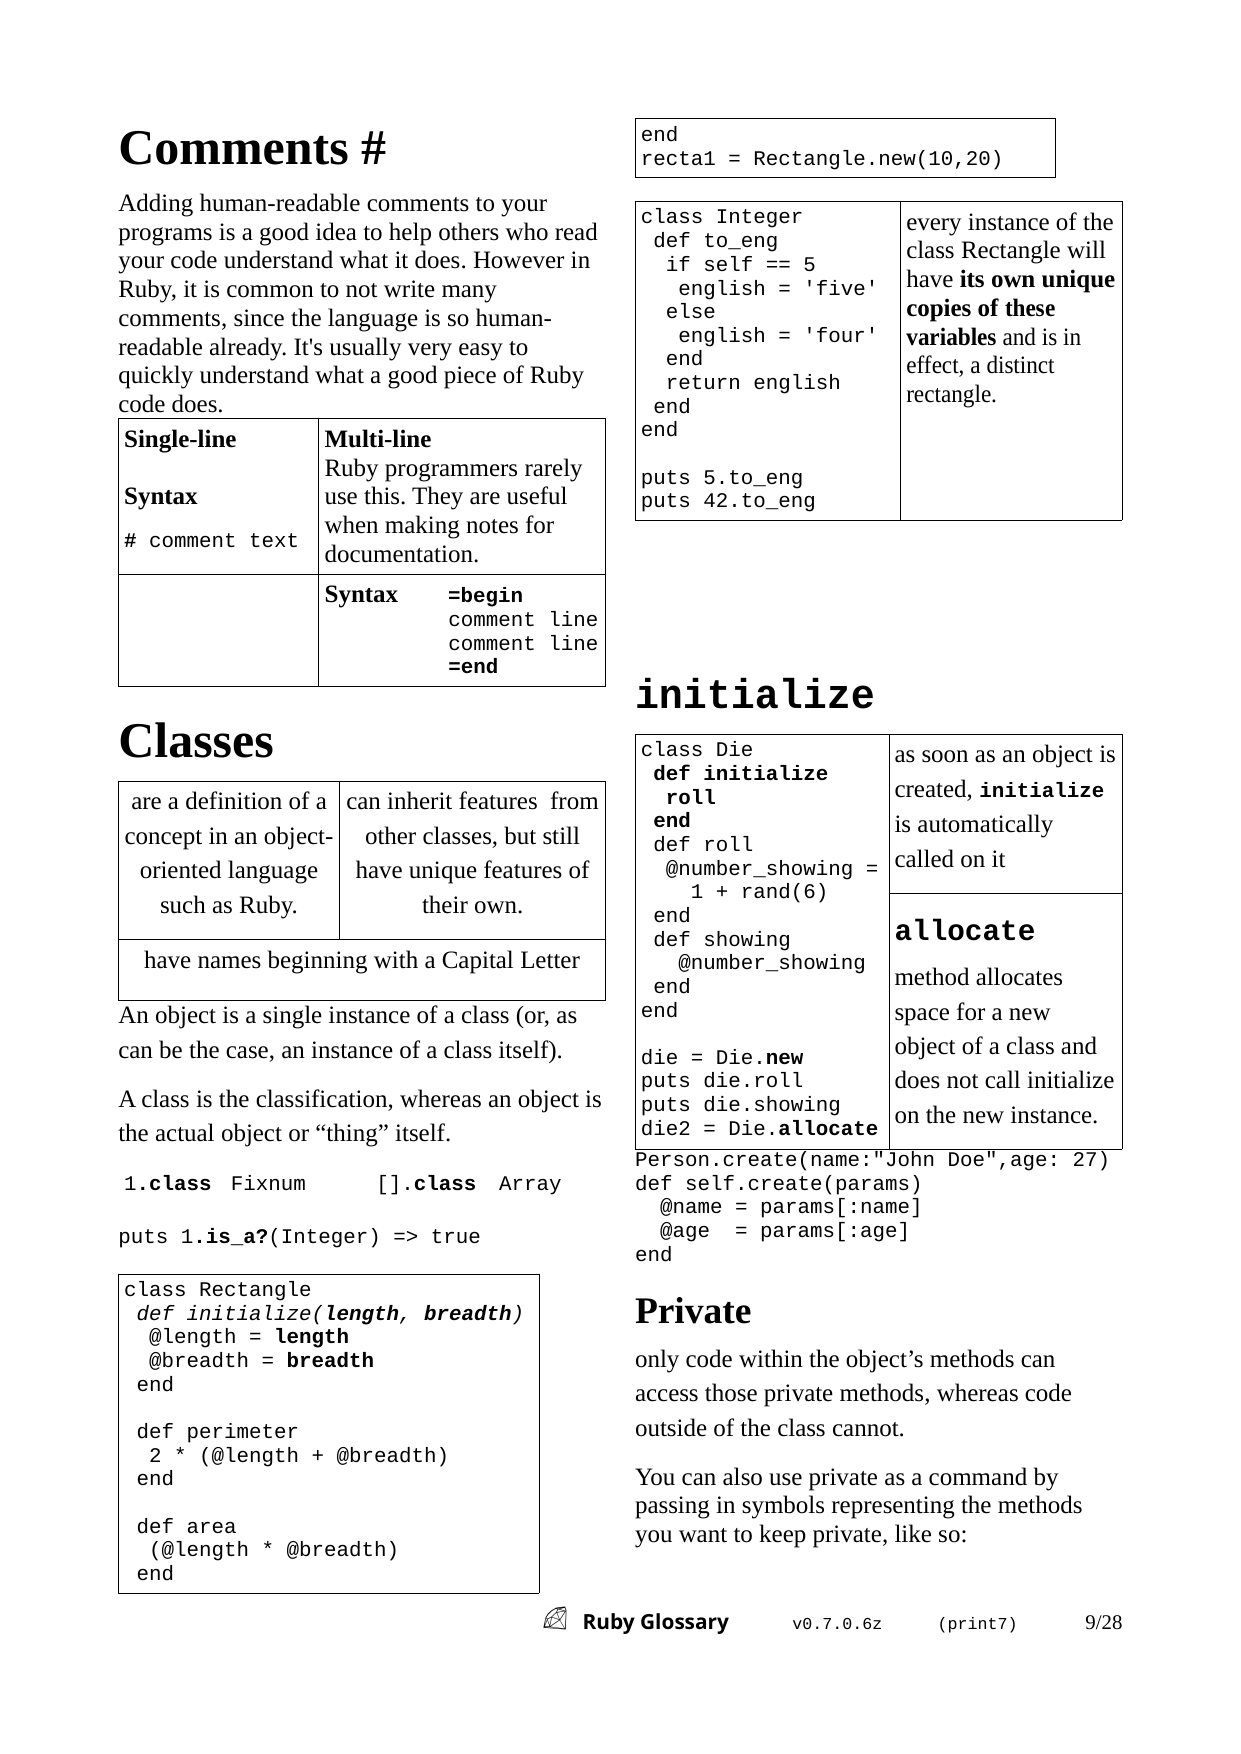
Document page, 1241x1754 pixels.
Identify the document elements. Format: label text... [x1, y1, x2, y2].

table_header 1.class [118, 1168, 225, 1202]
table_cell [119, 575, 318, 686]
subtitle Classes [118, 711, 605, 768]
text An object is a single instance of a class (or, as can be the case, an instance of a class itself). [118, 1001, 605, 1063]
table_header class Rectangle def initialize(length, breadth) @length = length @breadth = breadth end def perimeter 2 * (@length + @breadth) end def area (@length * @breadth) end [119, 1275, 539, 1592]
table_header Array [493, 1168, 571, 1202]
table_header [].class [370, 1168, 493, 1202]
table_header Fixnum [225, 1168, 370, 1202]
text puts 1.is_a?(Integer) => true [118, 1226, 605, 1250]
text @name = params[:name] [635, 1196, 1122, 1220]
text You can also use private as a command by passing in symbols representing the methods you want to keep private, like so: [635, 1462, 1122, 1548]
table_cell Syntax =begin comment line comment line =end [319, 575, 605, 686]
picture [541, 1605, 567, 1630]
table_header Multi-line Ruby programmers rarely use this. They are useful when making notes for documentation. [319, 419, 605, 573]
table_header class Die def initialize roll end def roll @number_showing = 1 + rand(6) end def showing @number_showing end end die = Die.new puts die.roll puts die.showing die2 = Die.allocate [636, 735, 889, 1149]
text Person.create(name:"John Doe",age: 27) [635, 1150, 1122, 1173]
subtitle initialize [635, 674, 1122, 721]
text def self.create(params) [635, 1173, 1122, 1196]
text only code within the object’s methods can access those private methods, whereas code outside of the class cannot. [635, 1344, 1122, 1442]
table_header are a definition of a concept in an object-oriented language such as Ruby. [119, 782, 339, 939]
table_cell allocate method allocates space for a new object of a class and does not call initialize on the new instance. [890, 894, 1122, 1149]
text end [635, 1244, 1122, 1267]
table_header class Integer def to_eng if self == 5 english = 'five' else english = 'four' end return english end end puts 5.to_eng puts 42.to_eng [636, 202, 900, 520]
table_header every instance of the class Rectangle will have its own unique copies of these variables and is in effect, a distinct rectangle. [901, 202, 1122, 520]
subtitle Private [635, 1288, 1122, 1331]
text @age = params[:age] [635, 1220, 1122, 1244]
table_header as soon as an object is created, initialize is automatically called on it [890, 735, 1122, 893]
table_header Single-line Syntax # comment text [119, 419, 318, 573]
subtitle Comments # [118, 118, 605, 176]
table_header can inherit features from other classes, but still have unique features of their own. [340, 782, 605, 939]
table_header end recta1 = Rectangle.new(10,20) [636, 119, 1055, 177]
text Adding human-readable comments to your programs is a good idea to help others who read your code understand what it does. However in Ruby, it is common to not write many comments, since the language is so human-readable already. It's usually very easy to quickly understand what a good piece of Ruby code does. [118, 188, 605, 418]
text A class is the classification, whereas an object is the actual object or “thing” itself. [118, 1084, 605, 1147]
table_cell have names beginning with a Capital Letter [119, 940, 605, 1000]
